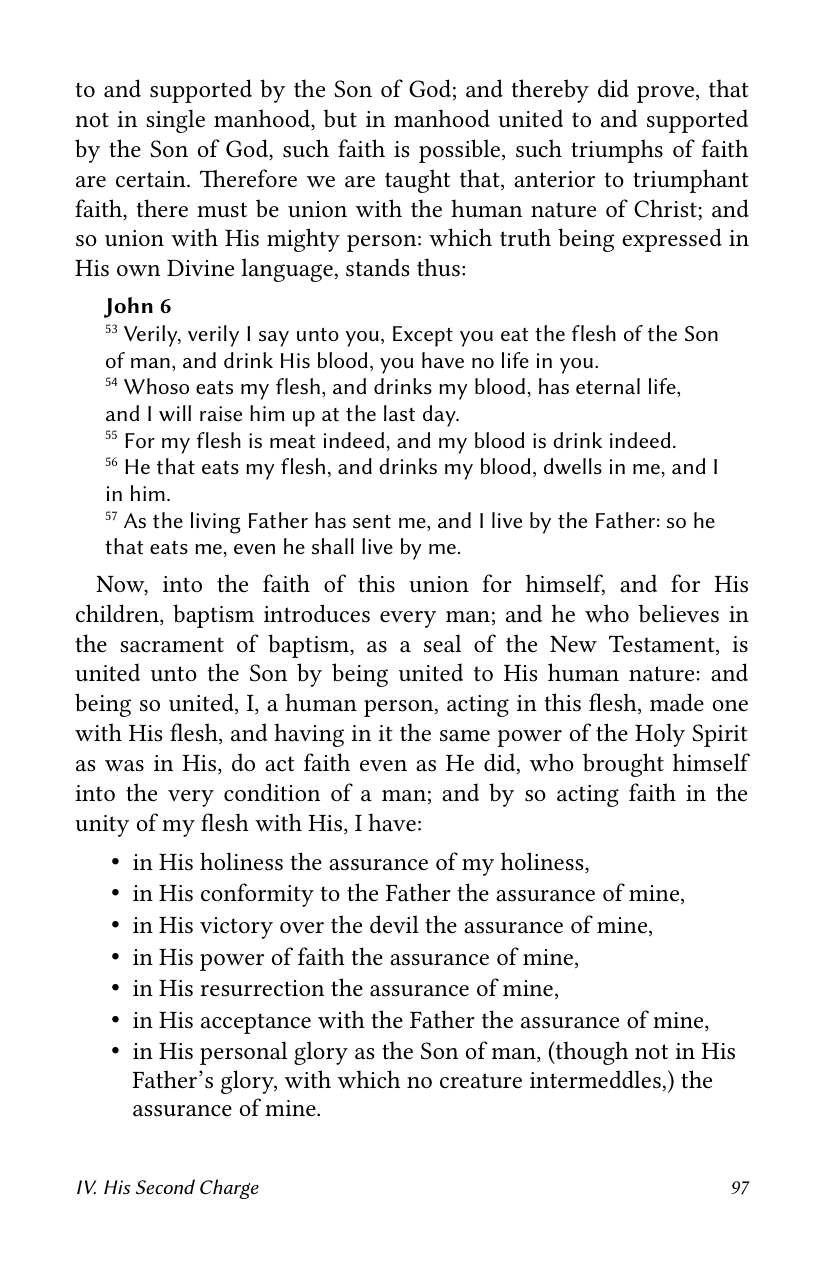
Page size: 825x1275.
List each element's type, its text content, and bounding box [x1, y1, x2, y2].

text 56 He that eats my flesh, and drinks my blood, dwells in me, and I in him. [105, 454, 720, 507]
list in His victory over the devil the assurance of mine, [111, 911, 750, 939]
text 55 For my flesh is meat indeed, and my blood is drink indeed. [105, 427, 720, 454]
text 53 Verily, verily I say unto you, Except you eat the flesh of the Son of man, and drink His blood, you have no life in you. [105, 321, 720, 374]
text Now, into the faith of this union for himself, and for His children, baptism introduces every man; and he who believes in the sacrament of baptism, as a seal of the New Testament, is united unto the Son by being united to His human nature: and being so united, I, a human person, acting in this flesh, made one with His flesh, and having in it the same power of the Holy Spirit as was in His, do act faith even as He did, who brought himself into the very condition of a man; and by so acting faith in the unity of my flesh with His, I have: [75, 570, 750, 837]
list in His power of faith the assurance of mine, [111, 942, 750, 971]
text to and supported by the Son of God; and thereby did prove, that not in single manhood, but in manhood united to and supported by the Son of God, such faith is possible, such triumphs of faith are certain. Therefore we are taught that, anterior to triumphant faith, there must be union with the human nature of Christ; and so union with His mighty person: which truth being expressed in His own Divine language, stands thus: [75, 75, 750, 283]
list in His conformity to the Father the assurance of mine, [111, 879, 750, 908]
list in His acceptance with the Father the assurance of mine, [111, 1006, 750, 1034]
list in His resurrection the assurance of mine, [111, 974, 750, 1003]
list in His personal glory as the Son of man, (though not in His Father’s glory, with which no creature intermeddles,) the assurance of mine. [111, 1037, 750, 1123]
text John 6 [105, 293, 750, 319]
text 57 As the living Father has sent me, and I live by the Father: so he that eats me, even he shall live by me. [105, 507, 720, 560]
text 54 Whoso eats my flesh, and drinks my blood, has eternal life, and I will raise him up at the last day. [105, 374, 720, 427]
list in His holiness the assurance of my holiness, [111, 848, 750, 876]
